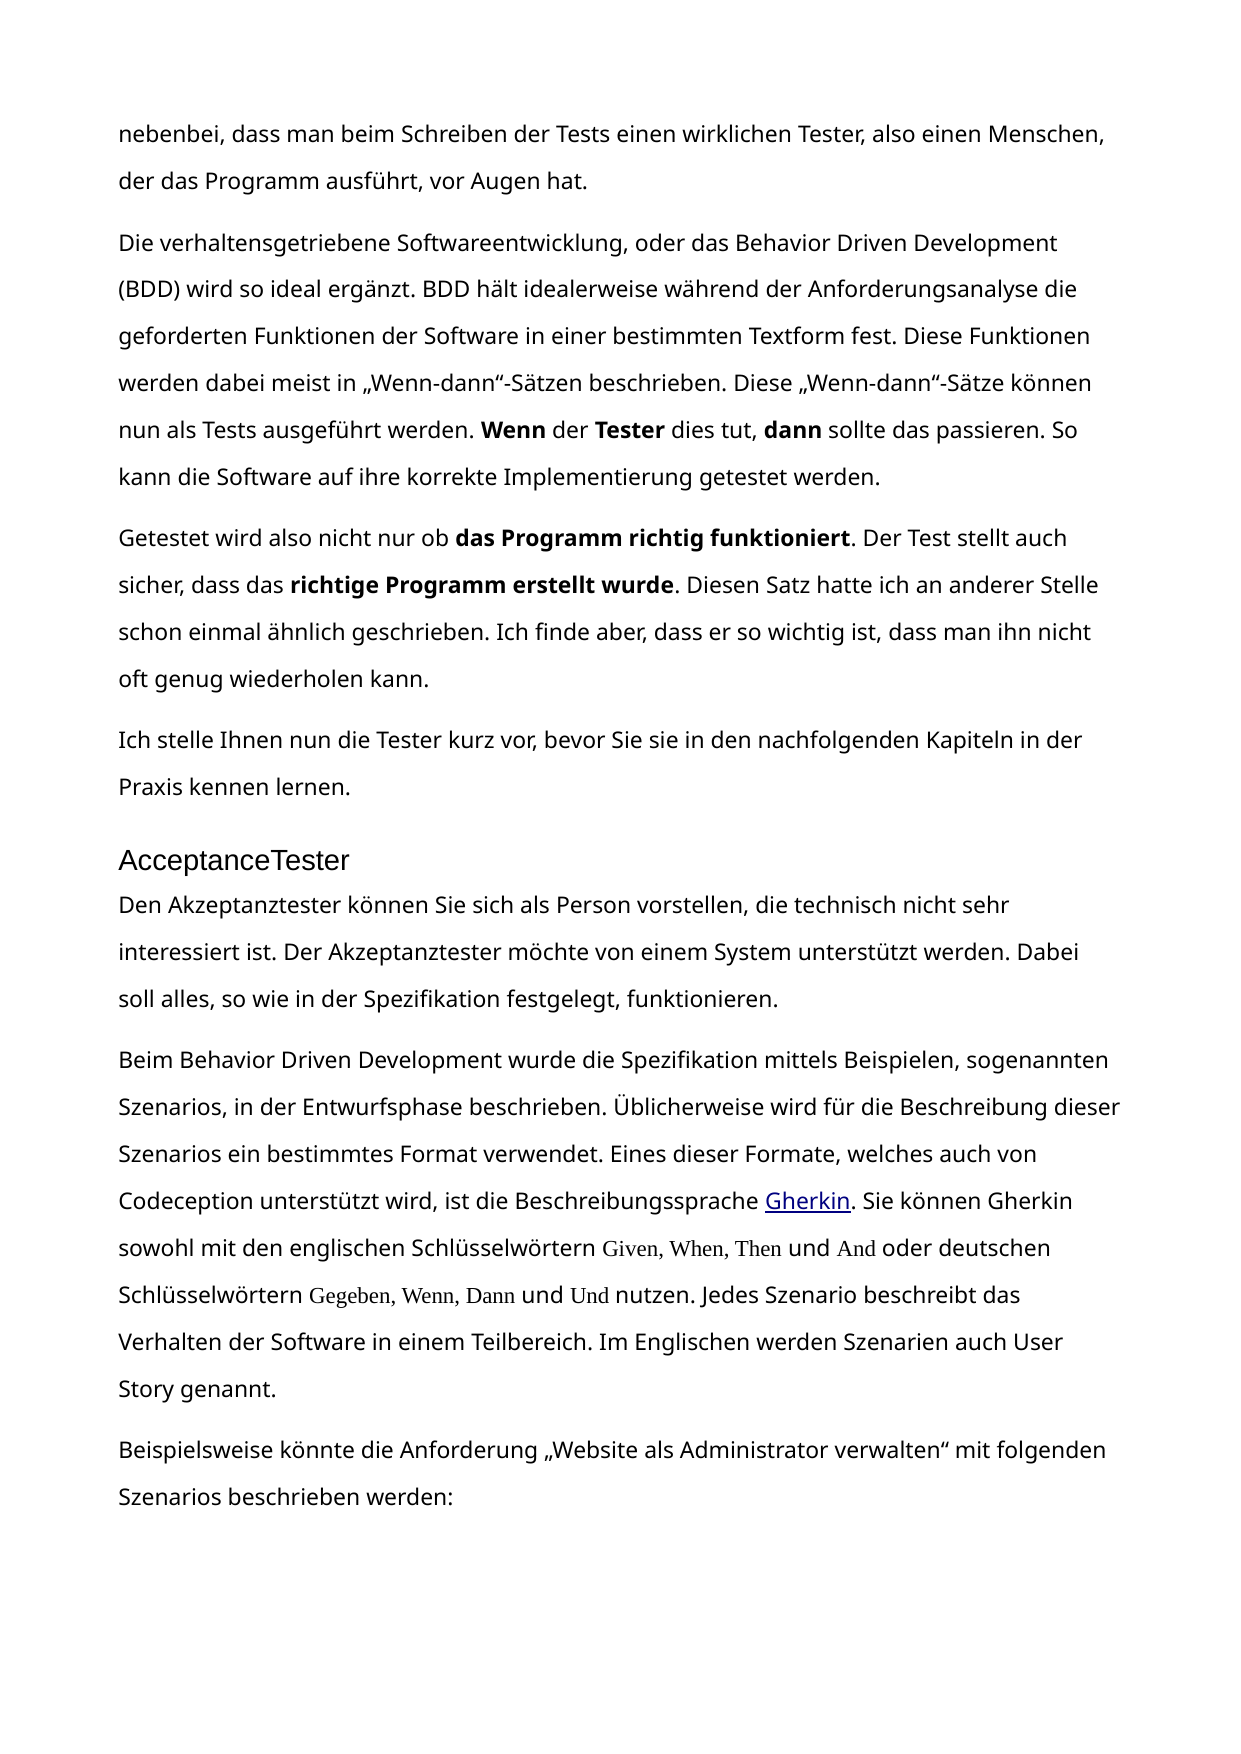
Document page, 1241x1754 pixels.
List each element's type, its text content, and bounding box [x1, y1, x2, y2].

text nebenbei, dass man beim Schreiben der Tests einen wirklichen Tester, also einen Menschen, der das Programm ausführt, vor Augen hat. [118, 118, 1122, 196]
text Beim Behavior Driven Development wurde die Spezifikation mittels Beispielen, sogenannten Szenarios, in der Entwurfsphase beschrieben. Üblicherweise wird für die Beschreibung dieser Szenarios ein bestimmtes Format verwendet. Eines dieser Formate, welches auch von Codeception unterstützt wird, ist die Beschreibungssprache Gherkin. Sie können Gherkin sowohl mit den englischen Schlüsselwörtern Given, When, Then und And oder deutschen Schlüsselwörtern Gegeben, Wenn, Dann und Und nutzen. Jedes Szenario beschreibt das Verhalten der Software in einem Teilbereich. Im Englischen werden Szenarien auch User Story genannt. [118, 1044, 1122, 1404]
subtitle AcceptanceTester [118, 843, 1122, 877]
text Den Akzeptanztester können Sie sich als Person vorstellen, die technisch nicht sehr interessiert ist. Der Akzeptanztester möchte von einem System unterstützt werden. Dabei soll alles, so wie in der Spezifikation festgelegt, funktionieren. [118, 889, 1122, 1014]
text Die verhaltensgetriebene Softwareentwicklung, oder das Behavior Driven Development (BDD) wird so ideal ergänzt. BDD hält idealerweise während der Anforderungsanalyse die geforderten Funktionen der Software in einer bestimmten Textform fest. Diese Funktionen werden dabei meist in „Wenn-dann“-Sätzen beschrieben. Diese „Wenn-dann“-Sätze können nun als Tests ausgeführt werden. Wenn der Tester dies tut, dann sollte das passieren. So kann die Software auf ihre korrekte Implementierung getestet werden. [118, 226, 1122, 492]
text Getestet wird also nicht nur ob das Programm richtig funktioniert. Der Test stellt auch sicher, dass das richtige Programm erstellt wurde. Diesen Satz hatte ich an anderer Stelle schon einmal ähnlich geschrieben. Ich finde aber, dass er so wichtig ist, dass man ihn nicht oft genug wiederholen kann. [118, 522, 1122, 694]
text Beispielsweise könnte die Anforderung „Website als Administrator verwalten“ mit folgenden Szenarios beschrieben werden: [118, 1434, 1122, 1512]
text Ich stelle Ihnen nun die Tester kurz vor, bevor Sie sie in den nachfolgenden Kapiteln in der Praxis kennen lernen. [118, 724, 1122, 802]
